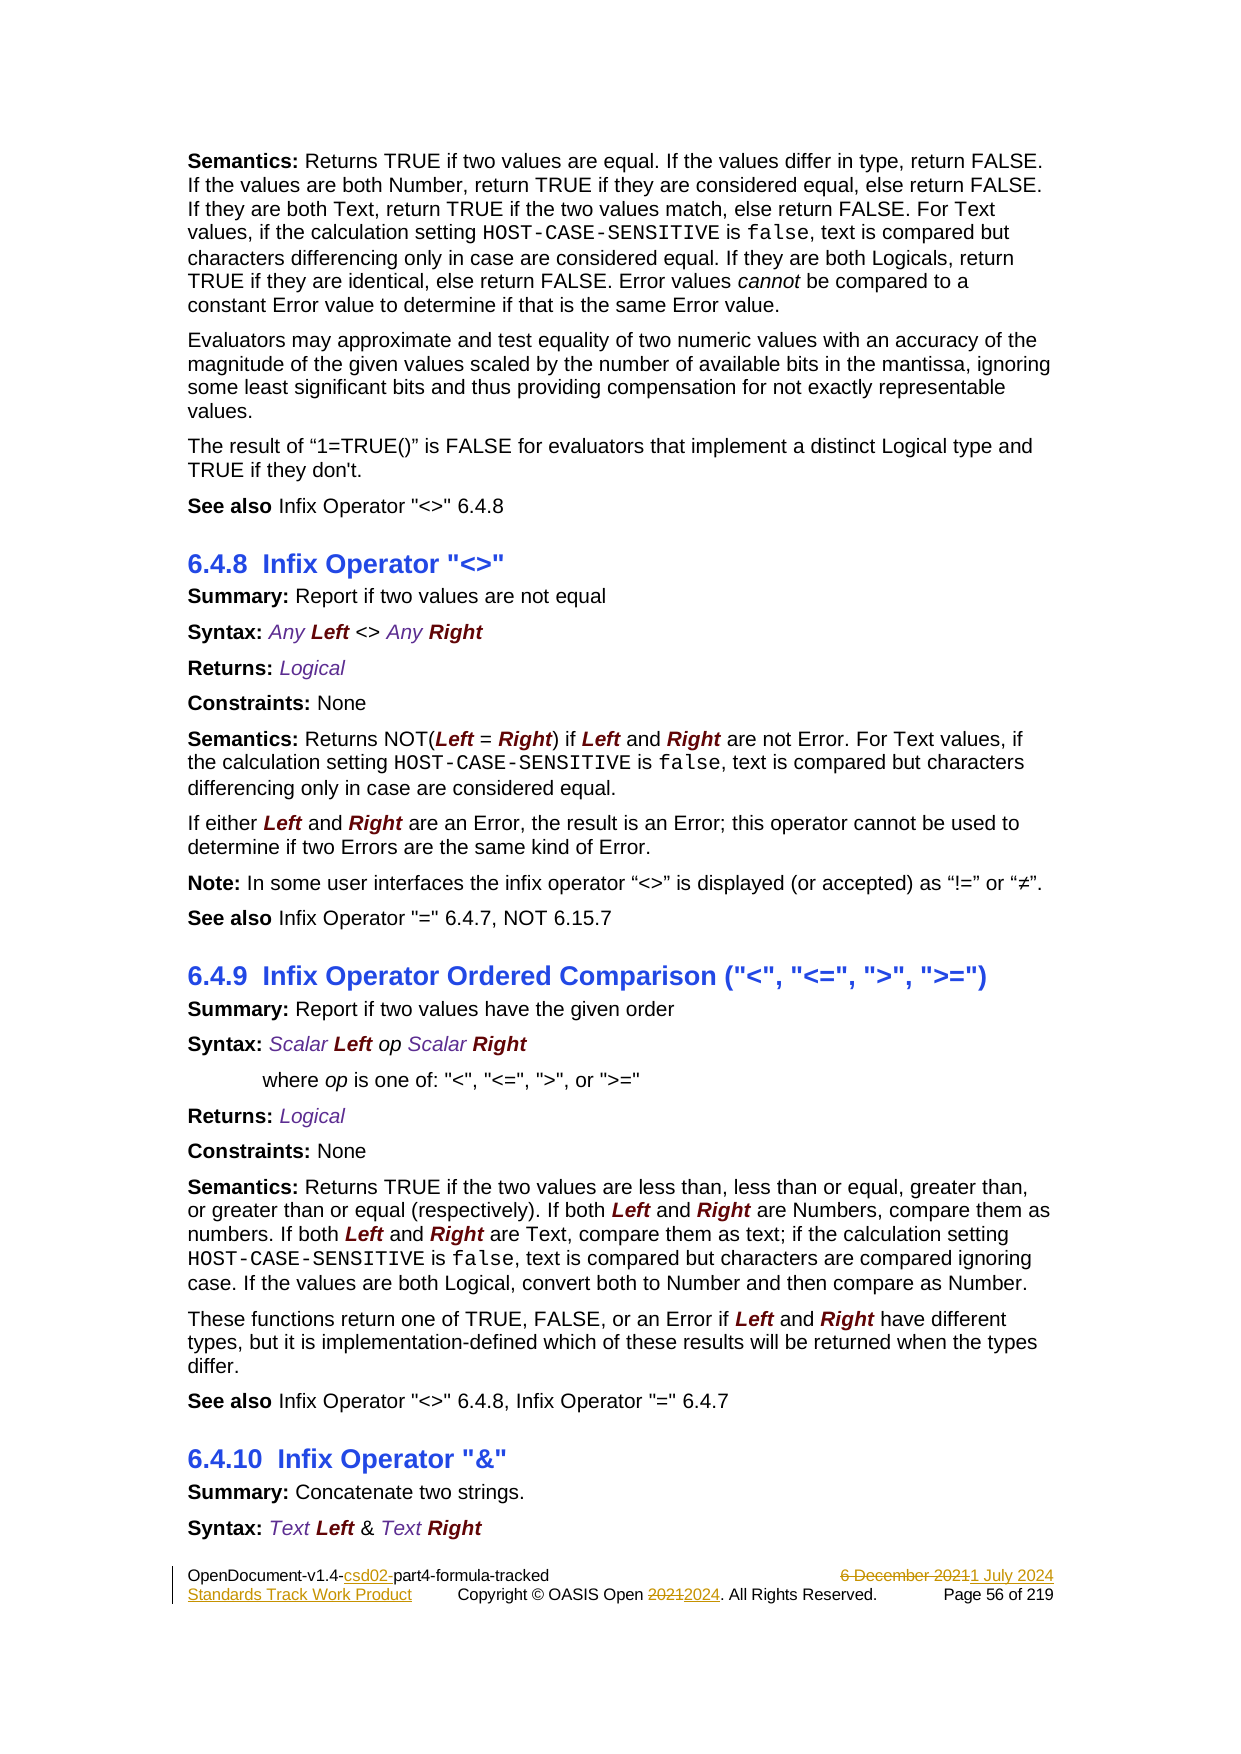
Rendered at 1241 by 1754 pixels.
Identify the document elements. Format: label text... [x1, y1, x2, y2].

text Constraints: None [187, 692, 1053, 715]
text Summary: Report if two values are not equal [187, 585, 1053, 608]
text Semantics: Returns TRUE if the two values are less than, less than or equal, greater than, or greater than or equal (respectively). If both Left and Right are Numbers, compare them as numbers. If both Left and Right are Text, compare them as text; if the calculation setting HOST-CASE-SENSITIVE is false, text is compared but characters are compared ignoring case. If the values are both Logical, convert both to Number and then compare as Number. [187, 1175, 1053, 1295]
text Summary: Report if two values have the given order [187, 997, 1053, 1021]
text See also Infix Operator "=" 6.4.7, NOT 6.15.7 [187, 907, 1053, 930]
text Semantics: Returns NOT(Left = Right) if Left and Right are not Error. For Text values, if the calculation setting HOST-CASE-SENSITIVE is false, text is compared but characters differencing only in case are considered equal. [187, 727, 1053, 800]
text Evaluators may approximate and test equality of two numeric values with an accuracy of the magnitude of the given values scaled by the number of available bits in the mantissa, ignoring some least significant bits and thus providing compensation for not exactly representable values. [187, 329, 1053, 423]
text Constraints: None [187, 1140, 1053, 1163]
text These functions return one of TRUE, FALSE, or an Error if Left and Right have different types, but it is implementation-defined which of these results will be returned when the types differ. [187, 1307, 1053, 1378]
text Syntax: Text Left & Text Right [187, 1516, 1053, 1539]
subtitle Infix Operator Ordered Comparison ("<", "<=", ">", ">=") [187, 961, 1053, 991]
text Returns: Logical [187, 656, 1053, 679]
subtitle Infix Operator "&" [187, 1444, 1053, 1474]
text Summary: Concatenate two strings. [187, 1480, 1053, 1504]
text Returns: Logical [187, 1104, 1053, 1128]
text See also Infix Operator "<>" 6.4.8, Infix Operator "=" 6.4.7 [187, 1390, 1053, 1413]
text If either Left and Right are an Error, the result is an Error; this operator cannot be used to determine if two Errors are the same kind of Error. [187, 812, 1053, 859]
text The result of “1=TRUE()” is FALSE for evaluators that implement a distinct Logical type and TRUE if they don't. [187, 435, 1053, 482]
text Syntax: Any Left <> Any Right [187, 620, 1053, 644]
text See also Infix Operator "<>" 6.4.8 [187, 494, 1053, 518]
text where op is one of: "<", "<=", ">", or ">=" [187, 1068, 1053, 1092]
text Semantics: Returns TRUE if two values are equal. If the values differ in type, return FALSE. If the values are both Number, return TRUE if they are considered equal, else return FALSE. If they are both Text, return TRUE if the two values match, else return FALSE. For Text values, if the calculation setting HOST-CASE-SENSITIVE is false, text is compared but characters differencing only in case are considered equal. If they are both Logicals, return TRUE if they are identical, else return FALSE. Error values cannot be compared to a constant Error value to determine if that is the same Error value. [187, 150, 1053, 317]
text Syntax: Scalar Left op Scalar Right [187, 1033, 1053, 1056]
text Note: In some user interfaces the infix operator “<>” is displayed (or accepted) as “!=” or “≠”. [187, 871, 1053, 894]
subtitle Infix Operator "<>" [187, 549, 1053, 579]
